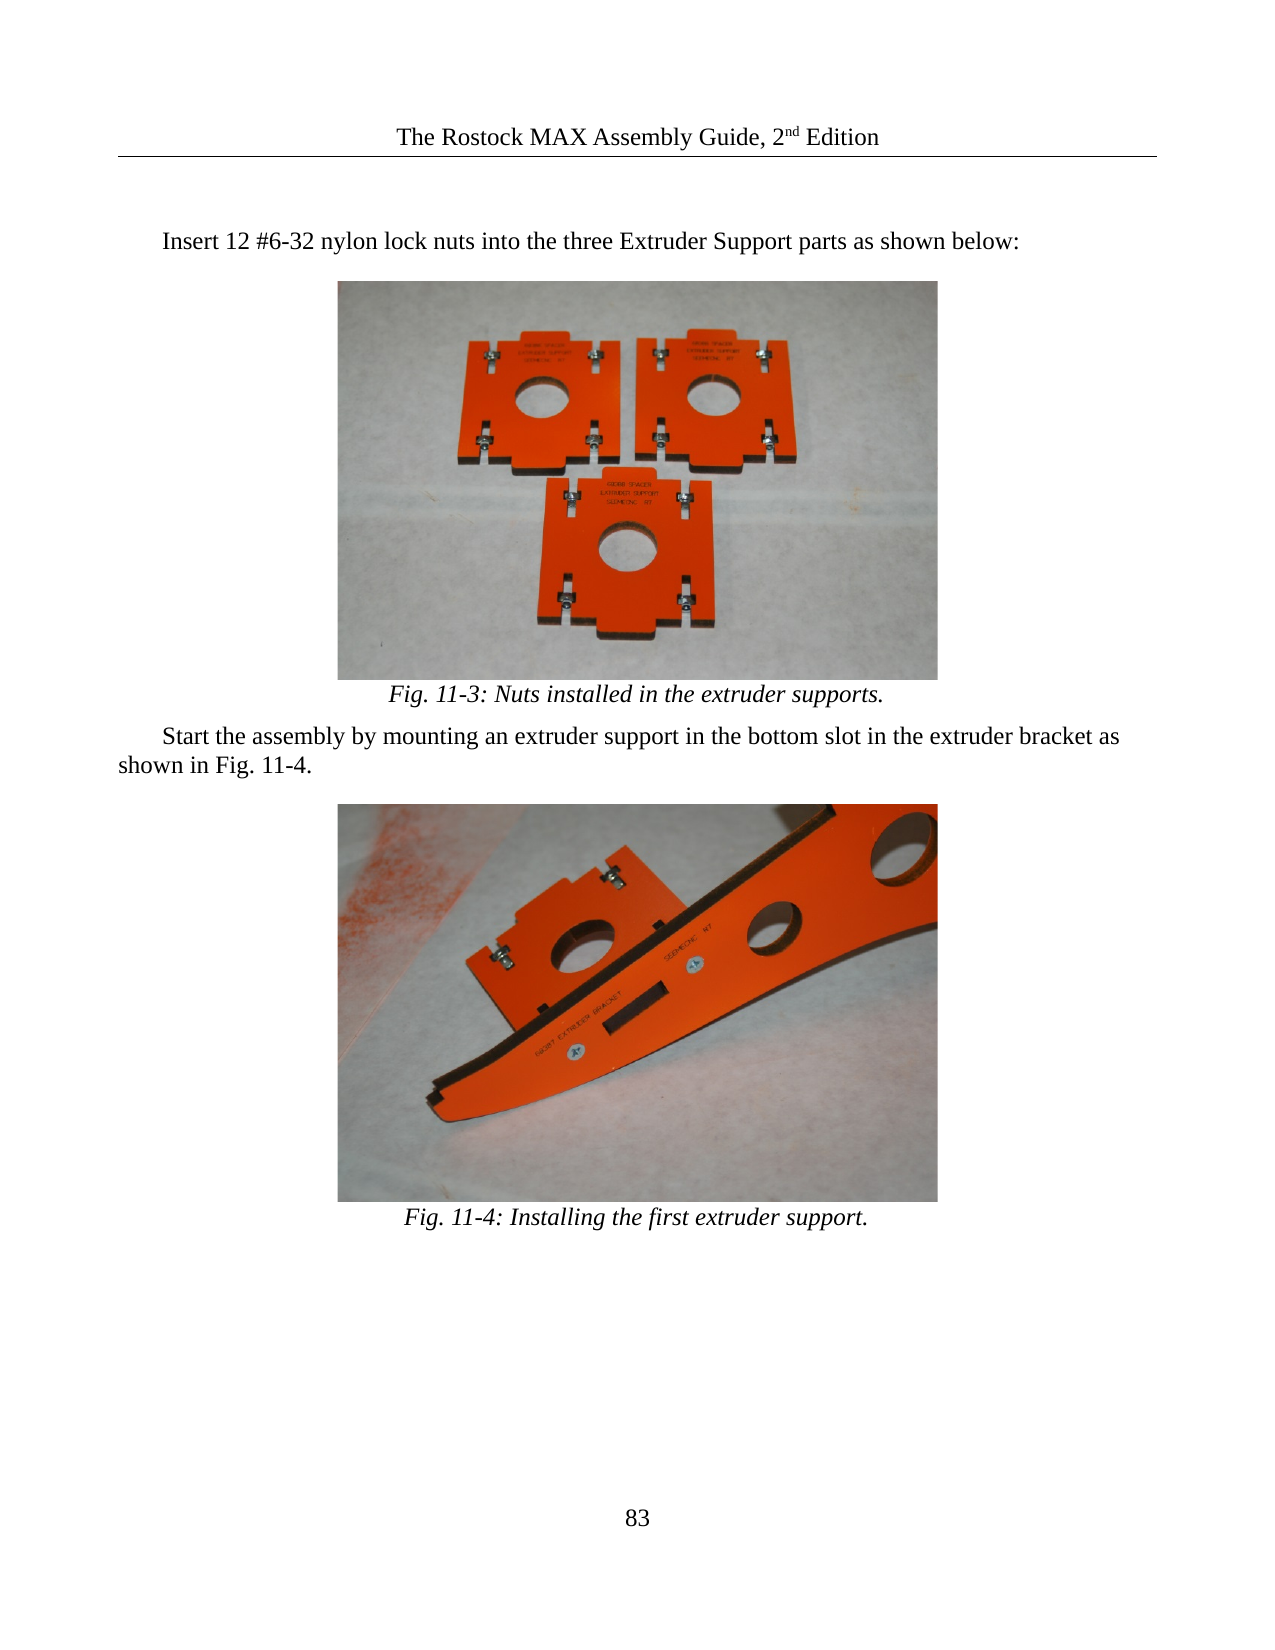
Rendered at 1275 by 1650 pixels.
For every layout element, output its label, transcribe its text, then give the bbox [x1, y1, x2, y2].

text Fig. 11-3: Nuts installed in the extruder supports. [337, 680, 937, 708]
text Start the assembly by mounting an extruder support in the bottom slot in the extruder bracket as shown in Fig. 11-4. [118, 721, 1157, 779]
text Insert 12 #6-32 nylon lock nuts into the three Extruder Support parts as shown below: [118, 226, 1157, 255]
text Fig. 11-4: Installing the first extruder support. [337, 1202, 937, 1230]
picture [337, 804, 938, 1202]
picture [337, 281, 938, 680]
